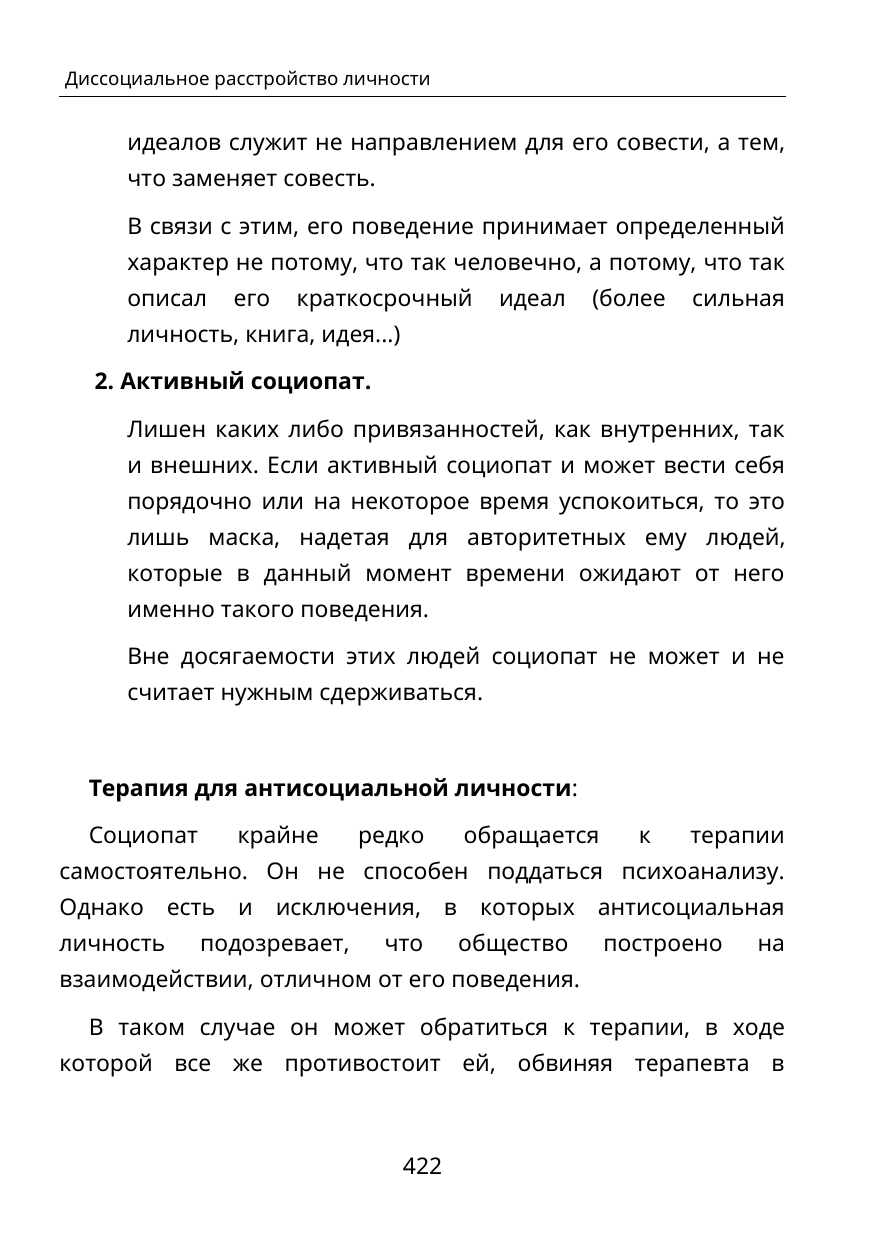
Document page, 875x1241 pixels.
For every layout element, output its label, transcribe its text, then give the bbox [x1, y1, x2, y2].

list В связи с этим, его поведение принимает определенный характер не потому, что так человечно, а потому, что так описал его краткосрочный идеал (более сильная личность, книга, идея...) [88, 210, 786, 349]
list Лишен каких либо привязанностей, как внутренних, так и внешних. Если активный социопат и может вести себя порядочно или на некоторое время успокоиться, то это лишь маска, надетая для авторитетных ему людей, которые в данный момент времени ожидают от него именно такого поведения. [88, 413, 786, 624]
text Социопат крайне редко обращается к терапии самостоятельно. Он не способен поддаться психоанализу. Однако есть и исключения, в которых антисоциальная личность подозревает, что общество построено на взаимодействии, отличном от его поведения. [59, 819, 786, 994]
list идеалов служит не направлением для его совести, а тем, что заменяет совесть. [88, 126, 786, 193]
list Активный социопат. [88, 365, 786, 396]
text Терапия для антисоциальной личности: [59, 772, 786, 803]
text В таком случае он может обратиться к терапии, в ходе которой все же противостоит ей, обвиняя терапевта в [59, 1011, 786, 1078]
list Вне досягаемости этих людей социопат не может и не считает нужным сдерживаться. [88, 640, 786, 707]
